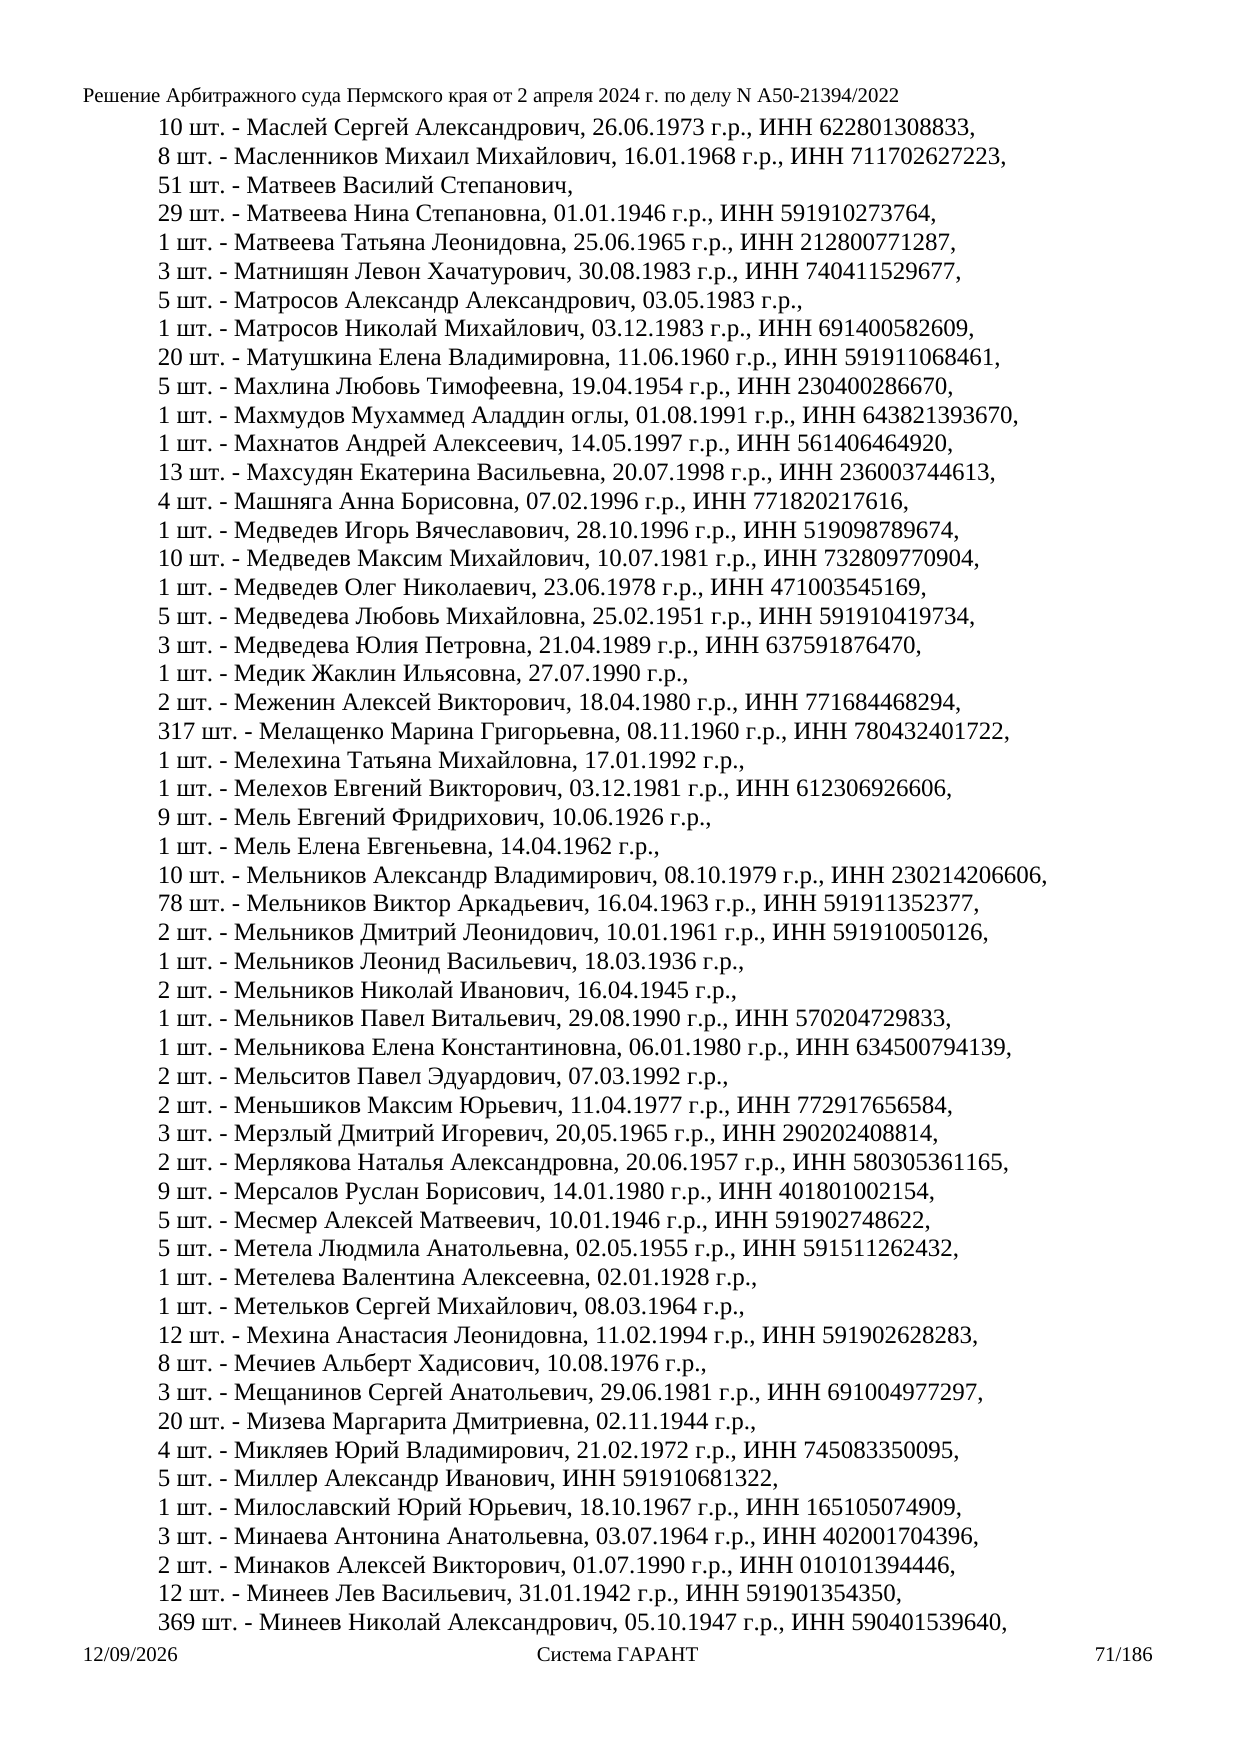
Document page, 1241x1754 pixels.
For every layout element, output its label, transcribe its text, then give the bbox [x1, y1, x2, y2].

text 1 шт. - Мельников Леонид Васильевич, 18.03.1936 г.р., [83, 946, 1157, 975]
text 1 шт. - Метельков Сергей Михайлович, 08.03.1964 г.р., [83, 1291, 1157, 1320]
text 10 шт. - Медведев Максим Михайлович, 10.07.1981 г.р., ИНН 732809770904, [83, 543, 1157, 572]
text 1 шт. - Мельникова Елена Константиновна, 06.01.1980 г.р., ИНН 634500794139, [83, 1032, 1157, 1061]
text 20 шт. - Мизева Маргарита Дмитриевна, 02.11.1944 г.р., [83, 1406, 1157, 1435]
text 13 шт. - Махсудян Екатерина Васильевна, 20.07.1998 г.р., ИНН 236003744613, [83, 457, 1157, 486]
text 10 шт. - Маслей Сергей Александрович, 26.06.1973 г.р., ИНН 622801308833, [83, 112, 1157, 141]
text 1 шт. - Мелехина Татьяна Михайловна, 17.01.1992 г.р., [83, 745, 1157, 773]
text 5 шт. - Махлина Любовь Тимофеевна, 19.04.1954 г.р., ИНН 230400286670, [83, 371, 1157, 400]
text 3 шт. - Мерзлый Дмитрий Игоревич, 20,05.1965 г.р., ИНН 290202408814, [83, 1118, 1157, 1147]
text 1 шт. - Мельников Павел Витальевич, 29.08.1990 г.р., ИНН 570204729833, [83, 1003, 1157, 1032]
text 3 шт. - Мещанинов Сергей Анатольевич, 29.06.1981 г.р., ИНН 691004977297, [83, 1377, 1157, 1406]
text 1 шт. - Медведев Олег Николаевич, 23.06.1978 г.р., ИНН 471003545169, [83, 572, 1157, 601]
text 2 шт. - Мельситов Павел Эдуардович, 07.03.1992 г.р., [83, 1061, 1157, 1090]
text 1 шт. - Милославский Юрий Юрьевич, 18.10.1967 г.р., ИНН 165105074909, [83, 1492, 1157, 1521]
text 9 шт. - Мерсалов Руслан Борисович, 14.01.1980 г.р., ИНН 401801002154, [83, 1176, 1157, 1205]
text 4 шт. - Машняга Анна Борисовна, 07.02.1996 г.р., ИНН 771820217616, [83, 486, 1157, 515]
text 317 шт. - Мелащенко Марина Григорьевна, 08.11.1960 г.р., ИНН 780432401722, [83, 716, 1157, 745]
text 5 шт. - Метела Людмила Анатольевна, 02.05.1955 г.р., ИНН 591511262432, [83, 1233, 1157, 1262]
text 2 шт. - Мерлякова Наталья Александровна, 20.06.1957 г.р., ИНН 580305361165, [83, 1147, 1157, 1176]
text 10 шт. - Мельников Александр Владимирович, 08.10.1979 г.р., ИНН 230214206606, [83, 860, 1157, 888]
text 2 шт. - Меньшиков Максим Юрьевич, 11.04.1977 г.р., ИНН 772917656584, [83, 1090, 1157, 1118]
text 29 шт. - Матвеева Нина Степановна, 01.01.1946 г.р., ИНН 591910273764, [83, 198, 1157, 227]
text 3 шт. - Минаева Антонина Анатольевна, 03.07.1964 г.р., ИНН 402001704396, [83, 1521, 1157, 1550]
text 2 шт. - Минаков Алексей Викторович, 01.07.1990 г.р., ИНН 010101394446, [83, 1550, 1157, 1578]
text 1 шт. - Медведев Игорь Вячеславович, 28.10.1996 г.р., ИНН 519098789674, [83, 515, 1157, 543]
text 1 шт. - Мелехов Евгений Викторович, 03.12.1981 г.р., ИНН 612306926606, [83, 773, 1157, 802]
text 4 шт. - Микляев Юрий Владимирович, 21.02.1972 г.р., ИНН 745083350095, [83, 1435, 1157, 1463]
text 12 шт. - Минеев Лев Васильевич, 31.01.1942 г.р., ИНН 591901354350, [83, 1578, 1157, 1607]
text 9 шт. - Мель Евгений Фридрихович, 10.06.1926 г.р., [83, 802, 1157, 831]
text 51 шт. - Матвеев Василий Степанович, [83, 170, 1157, 198]
text 5 шт. - Медведева Любовь Михайловна, 25.02.1951 г.р., ИНН 591910419734, [83, 601, 1157, 630]
text 78 шт. - Мельников Виктор Аркадьевич, 16.04.1963 г.р., ИНН 591911352377, [83, 888, 1157, 917]
text 12 шт. - Мехина Анастасия Леонидовна, 11.02.1994 г.р., ИНН 591902628283, [83, 1320, 1157, 1348]
text 1 шт. - Махнатов Андрей Алексеевич, 14.05.1997 г.р., ИНН 561406464920, [83, 428, 1157, 457]
text 8 шт. - Мечиев Альберт Хадисович, 10.08.1976 г.р., [83, 1348, 1157, 1377]
text 2 шт. - Мельников Николай Иванович, 16.04.1945 г.р., [83, 975, 1157, 1003]
text 20 шт. - Матушкина Елена Владимировна, 11.06.1960 г.р., ИНН 591911068461, [83, 342, 1157, 371]
text 1 шт. - Матвеева Татьяна Леонидовна, 25.06.1965 г.р., ИНН 212800771287, [83, 227, 1157, 256]
text 1 шт. - Матросов Николай Михайлович, 03.12.1983 г.р., ИНН 691400582609, [83, 313, 1157, 342]
text 5 шт. - Матросов Александр Александрович, 03.05.1983 г.р., [83, 285, 1157, 313]
text 5 шт. - Миллер Александр Иванович, ИНН 591910681322, [83, 1463, 1157, 1492]
text 1 шт. - Метелева Валентина Алексеевна, 02.01.1928 г.р., [83, 1262, 1157, 1291]
text 5 шт. - Месмер Алексей Матвеевич, 10.01.1946 г.р., ИНН 591902748622, [83, 1205, 1157, 1233]
text 8 шт. - Масленников Михаил Михайлович, 16.01.1968 г.р., ИНН 711702627223, [83, 141, 1157, 170]
text 369 шт. - Минеев Николай Александрович, 05.10.1947 г.р., ИНН 590401539640, [83, 1607, 1157, 1636]
text 3 шт. - Медведева Юлия Петровна, 21.04.1989 г.р., ИНН 637591876470, [83, 630, 1157, 658]
text 1 шт. - Медик Жаклин Ильясовна, 27.07.1990 г.р., [83, 658, 1157, 687]
text 1 шт. - Мель Елена Евгеньевна, 14.04.1962 г.р., [83, 831, 1157, 860]
text 1 шт. - Махмудов Мухаммед Аладдин оглы, 01.08.1991 г.р., ИНН 643821393670, [83, 400, 1157, 428]
text 3 шт. - Матнишян Левон Хачатурович, 30.08.1983 г.р., ИНН 740411529677, [83, 256, 1157, 285]
text 2 шт. - Меженин Алексей Викторович, 18.04.1980 г.р., ИНН 771684468294, [83, 687, 1157, 716]
text 2 шт. - Мельников Дмитрий Леонидович, 10.01.1961 г.р., ИНН 591910050126, [83, 917, 1157, 946]
